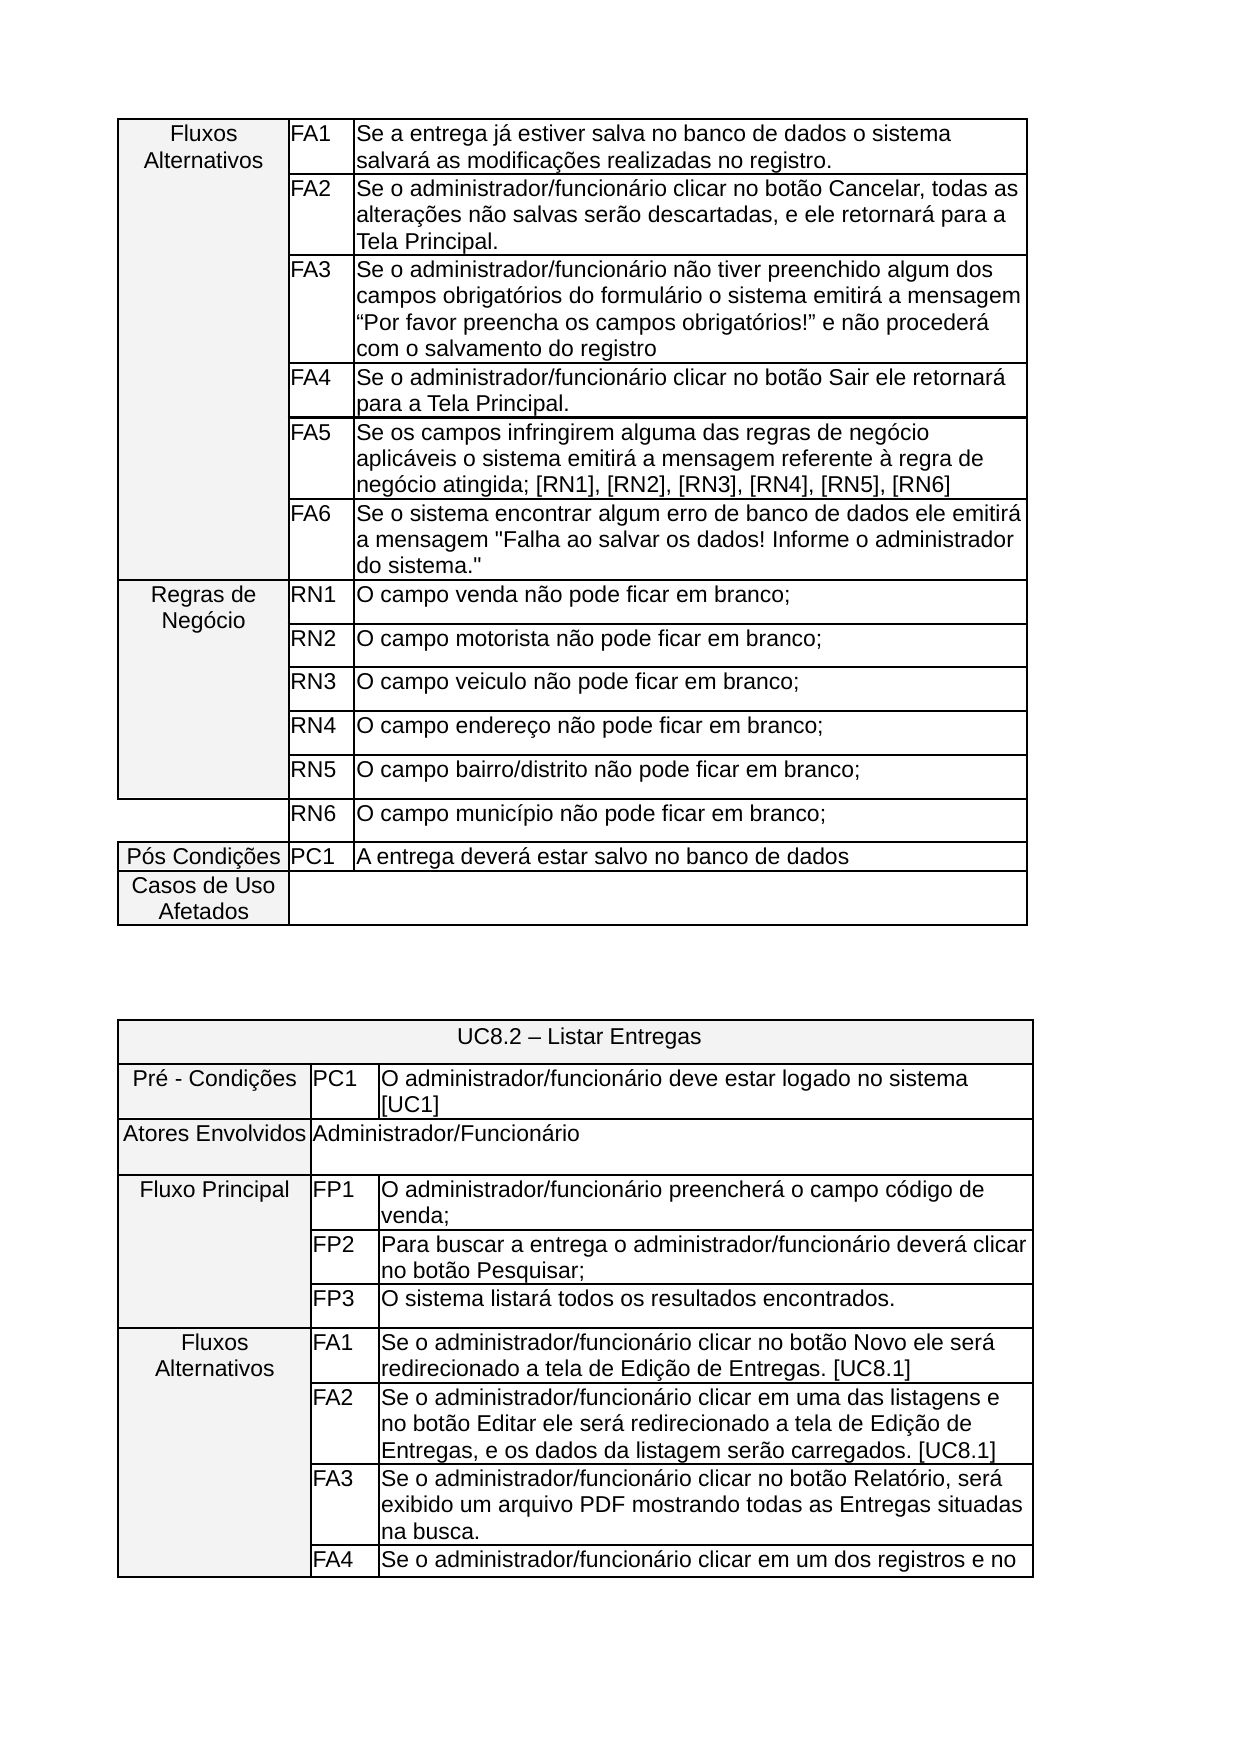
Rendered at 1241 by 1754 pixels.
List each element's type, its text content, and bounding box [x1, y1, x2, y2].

table_cell FA2 [290, 175, 353, 254]
table_cell FA1 [290, 120, 353, 173]
table_cell Fluxo Principal [119, 1176, 310, 1327]
table_cell Se o sistema encontrar algum erro de banco de dados ele emitirá a mensagem "Falha ao salvar os dados! Informe o administrador do sistema." [355, 500, 1026, 579]
table_cell Se o administrador/funcionário não tiver preenchido algum dos campos obrigatórios do formulário o sistema emitirá a mensagem “Por favor preencha os campos obrigatórios!” e não procederá com o salvamento do registro [355, 256, 1026, 362]
table_cell Se o administrador/funcionário clicar no botão Sair ele retornará para a Tela Principal. [355, 364, 1026, 416]
table_cell FA5 [290, 419, 353, 497]
table_cell RN2 [290, 625, 353, 666]
table_cell FA3 [290, 256, 353, 362]
table_cell FP1 [312, 1176, 378, 1228]
table_cell FA2 [312, 1384, 378, 1463]
table_cell Regras de Negócio [119, 581, 288, 797]
table_cell Fluxos Alternativos [119, 120, 288, 579]
table_cell Para buscar a entrega o administrador/funcionário deverá clicar no botão Pesquisar; [380, 1231, 1032, 1283]
table_cell Se o administrador/funcionário clicar em um dos registros e no [380, 1546, 1032, 1576]
table_cell FA4 [312, 1546, 378, 1576]
table_cell Pós Condições [119, 843, 288, 869]
table_cell Se a entrega já estiver salva no banco de dados o sistema salvará as modificações realizadas no registro. [355, 120, 1026, 173]
table_header UC8.2 – Listar Entregas [119, 1021, 1032, 1063]
table_cell O campo veiculo não pode ficar em branco; [355, 668, 1026, 710]
table_cell Casos de Uso Afetados [119, 872, 288, 924]
table_cell Se o administrador/funcionário clicar em uma das listagens e no botão Editar ele será redirecionado a tela de Edição de Entregas, e os dados da listagem serão carregados. [UC8.1] [380, 1384, 1032, 1463]
table_cell O sistema listará todos os resultados encontrados. [380, 1285, 1032, 1327]
table_cell RN6 [290, 800, 353, 841]
table_cell RN5 [290, 756, 353, 797]
table_cell RN1 [290, 581, 353, 622]
table_cell FA6 [290, 500, 353, 579]
table_cell O campo motorista não pode ficar em branco; [355, 625, 1026, 666]
table_cell O administrador/funcionário preencherá o campo código de venda; [380, 1176, 1032, 1228]
table_cell FA4 [290, 364, 353, 416]
table_cell Administrador/Funcionário [312, 1120, 1032, 1174]
table_cell Se o administrador/funcionário clicar no botão Relatório, será exibido um arquivo PDF mostrando todas as Entregas situadas na busca. [380, 1465, 1032, 1544]
table_cell O campo município não pode ficar em branco; [355, 800, 1026, 841]
table_cell O campo bairro/distrito não pode ficar em branco; [355, 756, 1026, 797]
table_cell FP3 [312, 1285, 378, 1327]
table_cell FP2 [312, 1231, 378, 1283]
table_cell PC1 [312, 1065, 378, 1117]
table_cell Se o administrador/funcionário clicar no botão Cancelar, todas as alterações não salvas serão descartadas, e ele retornará para a Tela Principal. [355, 175, 1026, 254]
table_cell O administrador/funcionário deve estar logado no sistema [UC1] [380, 1065, 1032, 1117]
table_cell FA3 [312, 1465, 378, 1544]
table_cell A entrega deverá estar salvo no banco de dados [355, 843, 1026, 869]
table_cell RN3 [290, 668, 353, 710]
table_cell RN4 [290, 712, 353, 754]
table_cell O campo venda não pode ficar em branco; [355, 581, 1026, 622]
table_cell Se o administrador/funcionário clicar no botão Novo ele será redirecionado a tela de Edição de Entregas. [UC8.1] [380, 1329, 1032, 1382]
table_cell PC1 [290, 843, 353, 869]
table_cell Fluxos Alternativos [119, 1329, 310, 1576]
table_cell [290, 872, 1026, 924]
table_cell Se os campos infringirem alguma das regras de negócio aplicáveis o sistema emitirá a mensagem referente à regra de negócio atingida; [RN1], [RN2], [RN3], [RN4], [RN5], [RN6] [355, 419, 1026, 497]
table_cell O campo endereço não pode ficar em branco; [355, 712, 1026, 754]
table_cell Pré - Condições [119, 1065, 310, 1117]
table_cell FA1 [312, 1329, 378, 1382]
table_cell Atores Envolvidos [119, 1120, 310, 1174]
